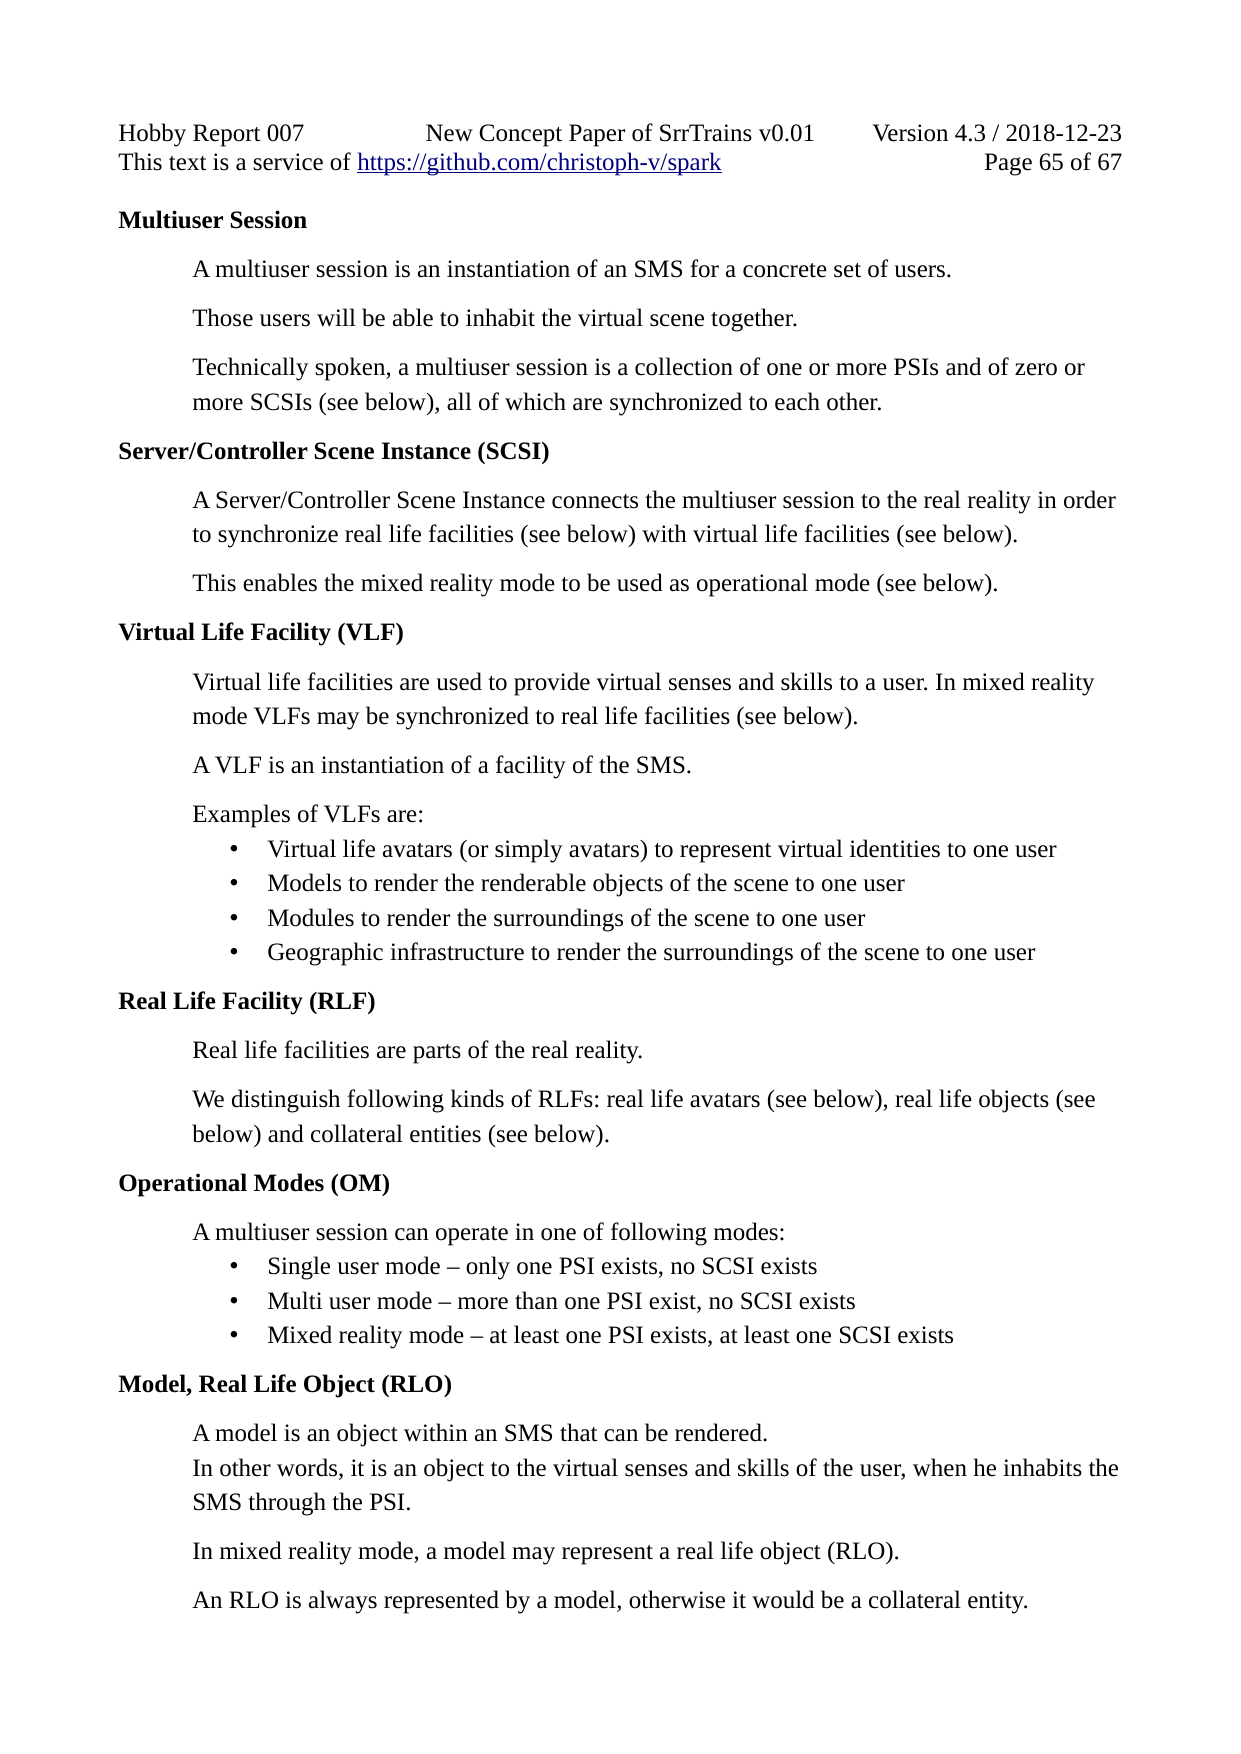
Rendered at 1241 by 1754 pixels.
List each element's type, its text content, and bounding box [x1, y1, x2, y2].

text A multiuser session can operate in one of following modes: [192, 1217, 1122, 1246]
text Examples of VLFs are: [192, 799, 1122, 828]
text In mixed reality mode, a model may represent a real life object (RLO). [192, 1536, 1122, 1565]
text Server/Controller Scene Instance (SCSI) [118, 436, 1122, 464]
list Multi user mode – more than one PSI exist, no SCSI exists [229, 1286, 1122, 1314]
text A Server/Controller Scene Instance connects the multiuser session to the real reality in order to synchronize real life facilities (see below) with virtual life facilities (see below). [192, 485, 1122, 548]
text Model, Real Life Object (RLO) [118, 1369, 1122, 1398]
list Geographic infrastructure to render the surroundings of the scene to one user [229, 937, 1122, 966]
text A model is an object within an SMS that can be rendered. In other words, it is an object to the virtual senses and skills of the user, when he inhabits the SMS through the PSI. [192, 1418, 1122, 1516]
text Technically spoken, a multiuser session is a collection of one or more PSIs and of zero or more SCSIs (see below), all of which are synchronized to each other. [192, 352, 1122, 416]
text Those users will be able to inhabit the virtual scene together. [192, 303, 1122, 332]
text Real Life Facility (RLF) [118, 986, 1122, 1015]
text Virtual Life Facility (VLF) [118, 617, 1122, 646]
text We distinguish following kinds of RLFs: real life avatars (see below), real life objects (see below) and collateral entities (see below). [192, 1084, 1122, 1147]
text This enables the mixed reality mode to be used as operational mode (see below). [192, 568, 1122, 597]
text Operational Modes (OM) [118, 1168, 1122, 1197]
text Multiuser Session [118, 205, 1122, 234]
list Models to render the renderable objects of the scene to one user [229, 868, 1122, 897]
text A VLF is an instantiation of a facility of the SMS. [192, 750, 1122, 779]
list Modules to render the surroundings of the scene to one user [229, 903, 1122, 931]
list Virtual life avatars (or simply avatars) to represent virtual identities to one user [229, 834, 1122, 862]
text Real life facilities are parts of the real reality. [192, 1035, 1122, 1064]
text A multiuser session is an instantiation of an SMS for a concrete set of users. [192, 254, 1122, 283]
text Virtual life facilities are used to provide virtual senses and skills to a user. In mixed reality mode VLFs may be synchronized to real life facilities (see below). [192, 667, 1122, 730]
list Single user mode – only one PSI exists, no SCSI exists [229, 1251, 1122, 1280]
text An RLO is always represented by a model, otherwise it would be a collateral entity. [192, 1586, 1122, 1614]
list Mixed reality mode – at least one PSI exists, at least one SCSI exists [229, 1320, 1122, 1349]
